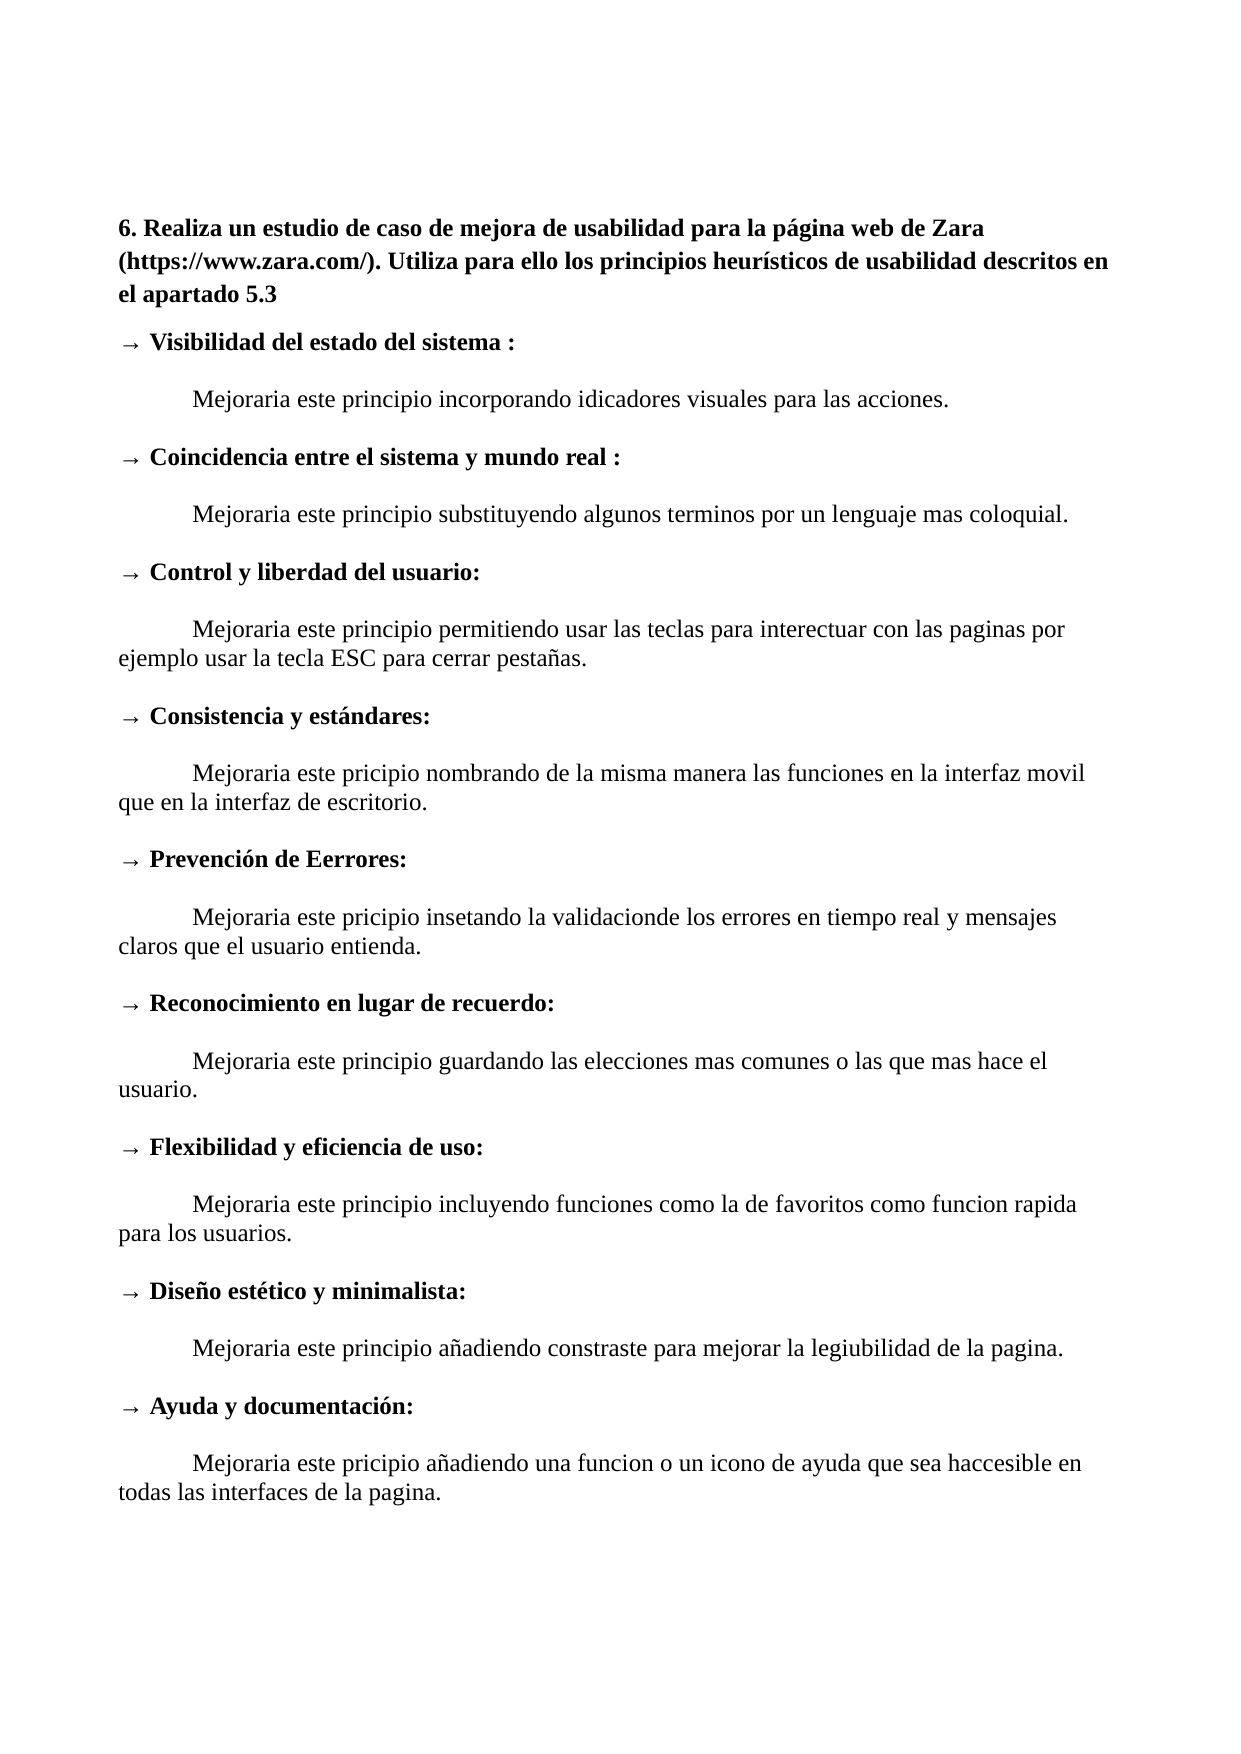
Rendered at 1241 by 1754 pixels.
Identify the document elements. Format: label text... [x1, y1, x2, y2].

text Mejoraria este pricipio insetando la validacionde los errores en tiempo real y mensajes claros que el usuario entienda. [118, 902, 1122, 959]
text → Consistencia y estándares: [118, 701, 1122, 729]
text → Reconocimiento en lugar de recuerdo: [118, 988, 1122, 1017]
text 6. Realiza un estudio de caso de mejora de usabilidad para la página web de Zara (https://www.zara.com/). Utiliza para ello los principios heurísticos de usabilidad descritos en el apartado 5.3 [118, 213, 1122, 308]
text Mejoraria este principio permitiendo usar las teclas para interectuar con las paginas por ejemplo usar la tecla ESC para cerrar pestañas. [118, 614, 1122, 672]
text Mejoraria este principio substituyendo algunos terminos por un lenguaje mas coloquial. [118, 499, 1122, 528]
text → Diseño estético y minimalista: [118, 1276, 1122, 1304]
text → Ayuda y documentación: [118, 1391, 1122, 1419]
text → Flexibilidad y eficiencia de uso: [118, 1132, 1122, 1161]
text → Control y liberdad del usuario: [118, 557, 1122, 586]
text → Coincidencia entre el sistema y mundo real : [118, 442, 1122, 471]
text → Prevención de Eerrores: [118, 844, 1122, 873]
text Mejoraria este pricipio añadiendo una funcion o un icono de ayuda que sea haccesible en todas las interfaces de la pagina. [118, 1448, 1122, 1506]
text Mejoraria este principio añadiendo constraste para mejorar la legiubilidad de la pagina. [118, 1333, 1122, 1362]
text Mejoraria este pricipio nombrando de la misma manera las funciones en la interfaz movil que en la interfaz de escritorio. [118, 758, 1122, 816]
text Mejoraria este principio guardando las elecciones mas comunes o las que mas hace el usuario. [118, 1046, 1122, 1103]
text Mejoraria este principio incluyendo funciones como la de favoritos como funcion rapida para los usuarios. [118, 1189, 1122, 1247]
text → Visibilidad del estado del sistema : [118, 327, 1122, 356]
text Mejoraria este principio incorporando idicadores visuales para las acciones. [118, 384, 1122, 413]
